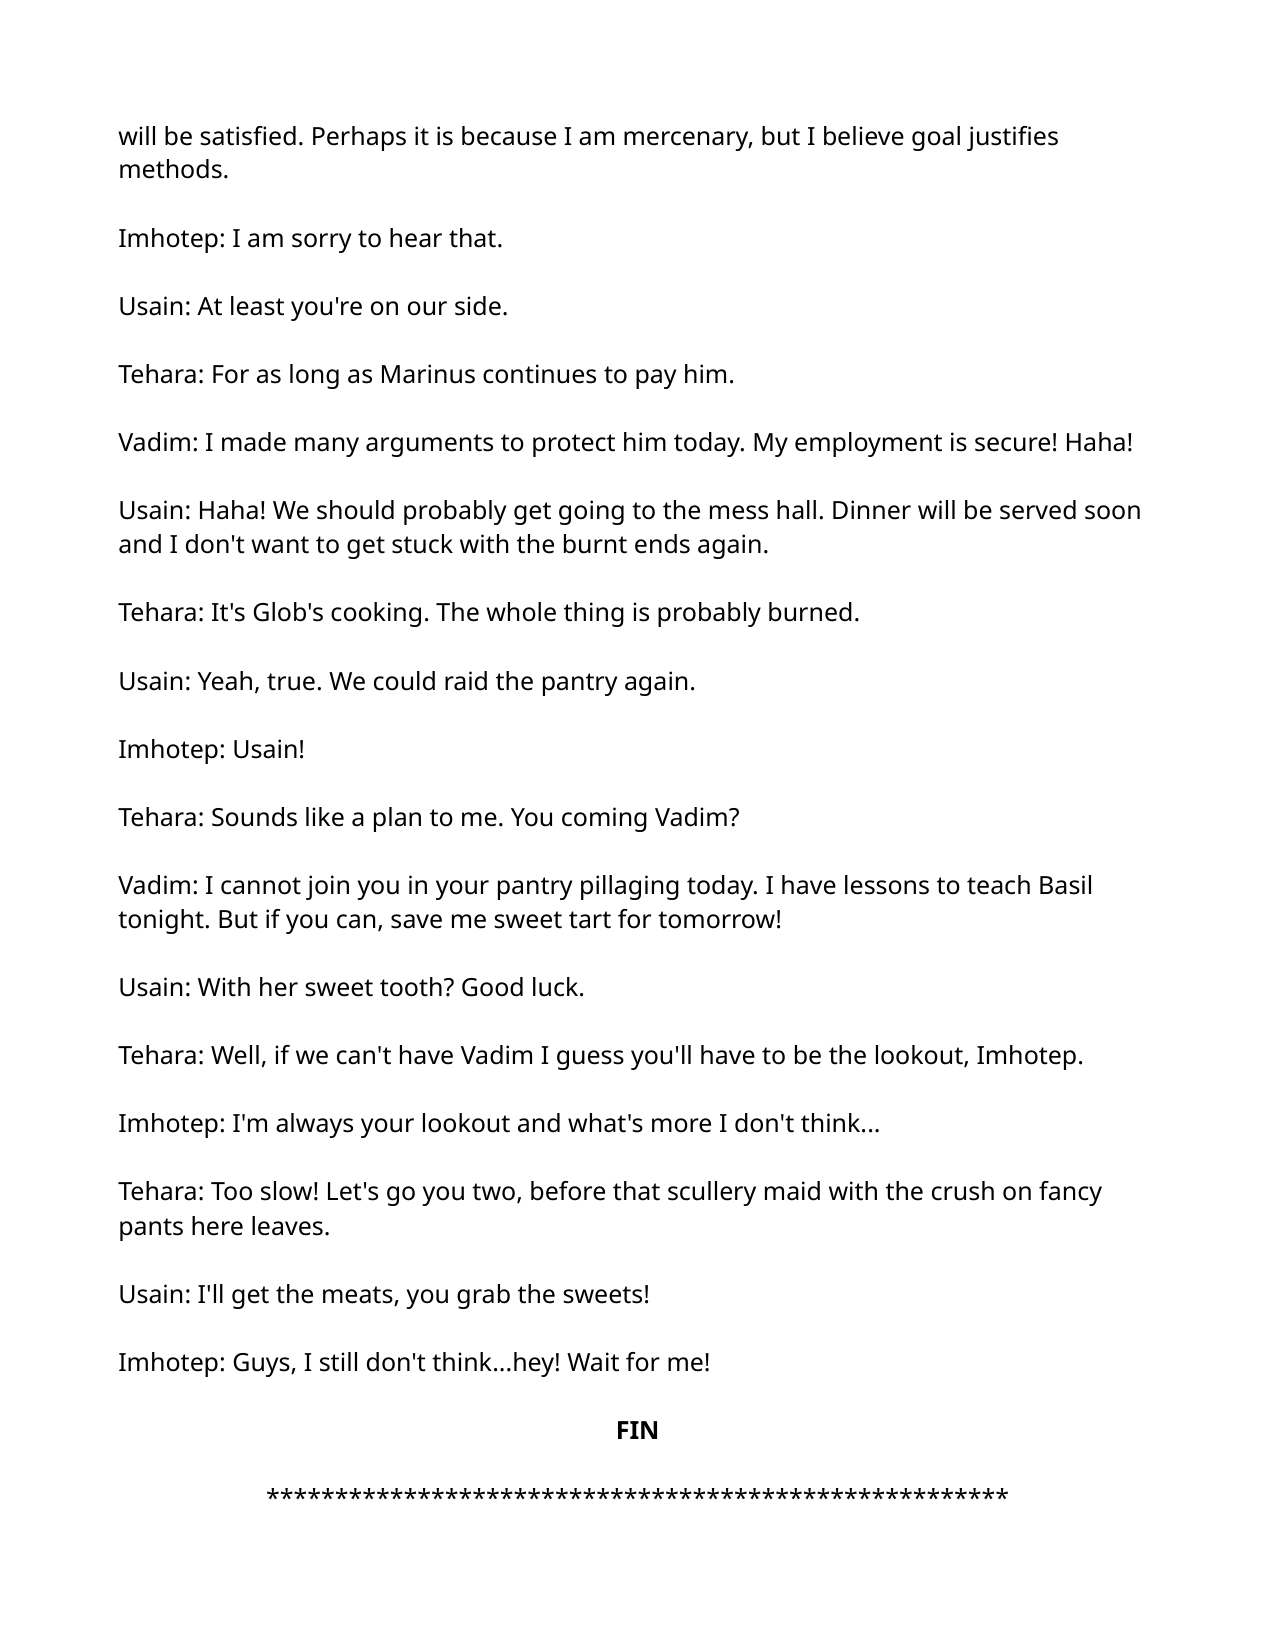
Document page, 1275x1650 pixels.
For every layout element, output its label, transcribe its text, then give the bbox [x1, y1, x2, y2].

text Tehara: Sounds like a plan to me. You coming Vadim? [118, 799, 1157, 833]
text Usain: Yeah, true. We could raid the pantry again. [118, 663, 1157, 697]
text will be satisfied. Perhaps it is because I am mercenary, but I believe goal justifies methods. [118, 118, 1157, 186]
text Tehara: For as long as Marinus continues to pay him. [118, 357, 1157, 391]
text Imhotep: Guys, I still don't think...hey! Wait for me! [118, 1344, 1157, 1378]
text Vadim: I cannot join you in your pantry pillaging today. I have lessons to teach Basil tonight. But if you can, save me sweet tart for tomorrow! [118, 867, 1157, 936]
text Usain: With her sweet tooth? Good luck. [118, 970, 1157, 1004]
text FIN [118, 1412, 1157, 1447]
text Tehara: Well, if we can't have Vadim I guess you'll have to be the lookout, Imhotep. [118, 1038, 1157, 1072]
text ****************************************************** [118, 1481, 1157, 1515]
text Usain: Haha! We should probably get going to the mess hall. Dinner will be served soon and I don't want to get stuck with the burnt ends again. [118, 493, 1157, 561]
text Imhotep: I am sorry to hear that. [118, 220, 1157, 254]
text Imhotep: I'm always your lookout and what's more I don't think... [118, 1106, 1157, 1140]
text Imhotep: Usain! [118, 731, 1157, 765]
text Tehara: Too slow! Let's go you two, before that scullery maid with the crush on fancy pants here leaves. [118, 1174, 1157, 1242]
text Tehara: It's Glob's cooking. The whole thing is probably burned. [118, 595, 1157, 629]
text Usain: I'll get the meats, you grab the sweets! [118, 1276, 1157, 1310]
text Usain: At least you're on our side. [118, 288, 1157, 322]
text Vadim: I made many arguments to protect him today. My employment is secure! Haha! [118, 425, 1157, 459]
